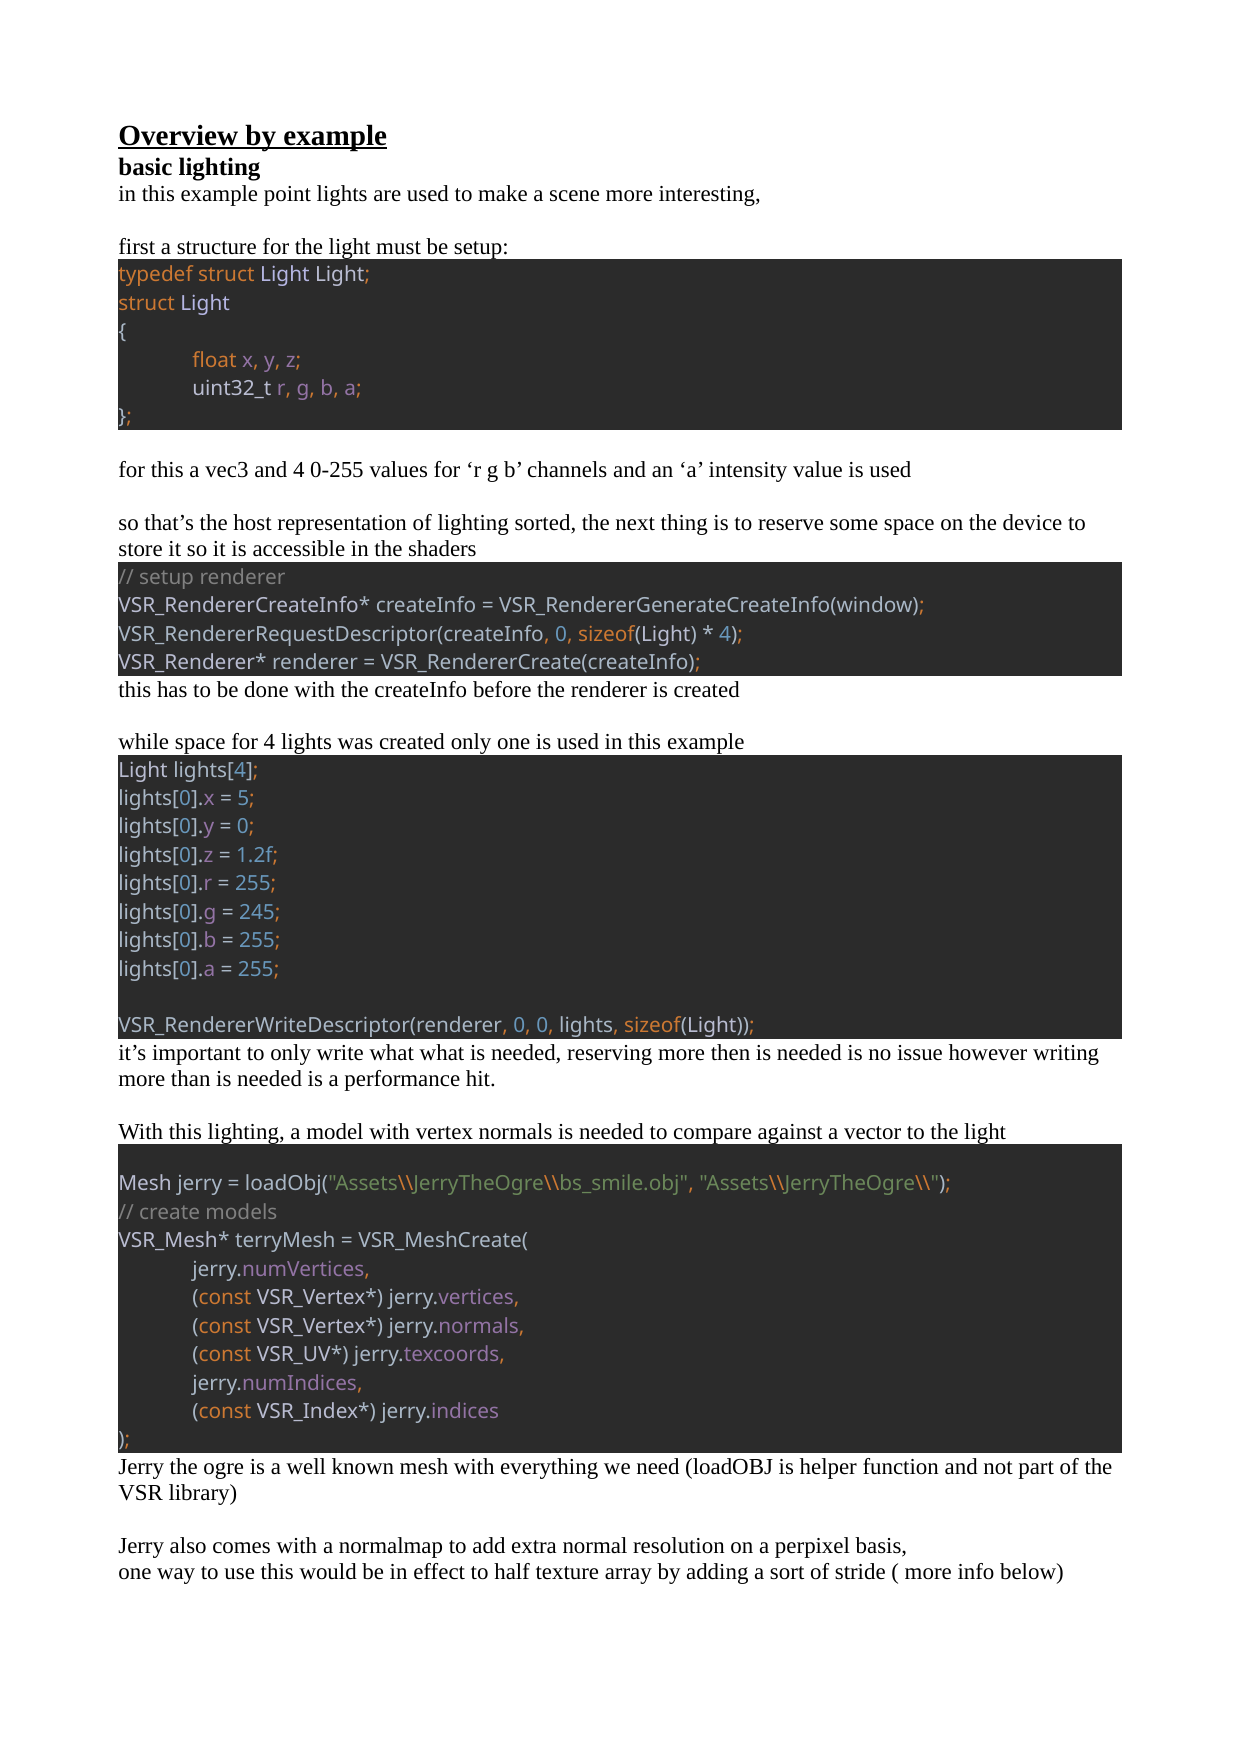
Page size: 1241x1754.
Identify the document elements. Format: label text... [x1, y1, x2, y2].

text it’s important to only write what what is needed, reserving more then is needed is no issue however writing more than is needed is a performance hit. [118, 1039, 1122, 1092]
text Jerry also comes with a normalmap to add extra normal resolution on a perpixel basis, [118, 1532, 1122, 1558]
text this has to be done with the createInfo before the renderer is created [118, 676, 1122, 702]
text Light lights[4]; lights[0].x = 5; lights[0].y = 0; lights[0].z = 1.2f; lights[0].r = 255; lights[0].g = 245; lights[0].b = 255; lights[0].a = 255; VSR_RendererWriteDescriptor(renderer, 0, 0, lights, sizeof(Light)); [118, 755, 1122, 1039]
text first a structure for the light must be setup: [118, 233, 1122, 259]
text one way to use this would be in effect to half texture array by adding a sort of stride ( more info below) [118, 1558, 1122, 1585]
text so that’s the host representation of lighting sorted, the next thing is to reserve some space on the device to store it so it is accessible in the shaders [118, 509, 1122, 562]
text // setup renderer VSR_RendererCreateInfo* createInfo = VSR_RendererGenerateCreateInfo(window); VSR_RendererRequestDescriptor(createInfo, 0, sizeof(Light) * 4); [118, 562, 1122, 647]
text typedef struct Light Light; struct Light { float x, y, z; uint32_t r, g, b, a; }; [118, 259, 1122, 430]
text VSR_Renderer* renderer = VSR_RendererCreate(createInfo); [118, 647, 1122, 676]
text Overview by example [118, 118, 1122, 152]
text for this a vec3 and 4 0-255 values for ‘r g b’ channels and an ‘a’ intensity value is used [118, 456, 1122, 483]
text while space for 4 lights was created only one is used in this example [118, 728, 1122, 755]
text With this lighting, a model with vertex normals is needed to compare against a vector to the light [118, 1118, 1122, 1144]
text basic lighting [118, 152, 1122, 180]
text Jerry the ogre is a well known mesh with everything we need (loadOBJ is helper function and not part of the VSR library) [118, 1453, 1122, 1506]
text in this example point lights are used to make a scene more interesting, [118, 180, 1122, 207]
text Mesh jerry = loadObj("Assets\\JerryTheOgre\\bs_smile.obj", "Assets\\JerryTheOgre\\"); // create models VSR_Mesh* terryMesh = VSR_MeshCreate( jerry.numVertices, (const VSR_Vertex*) jerry.vertices, (const VSR_Vertex*) jerry.normals, (const VSR_UV*) jerry.texcoords, jerry.numIndices, (const VSR_Index*) jerry.indices ); [118, 1144, 1122, 1453]
